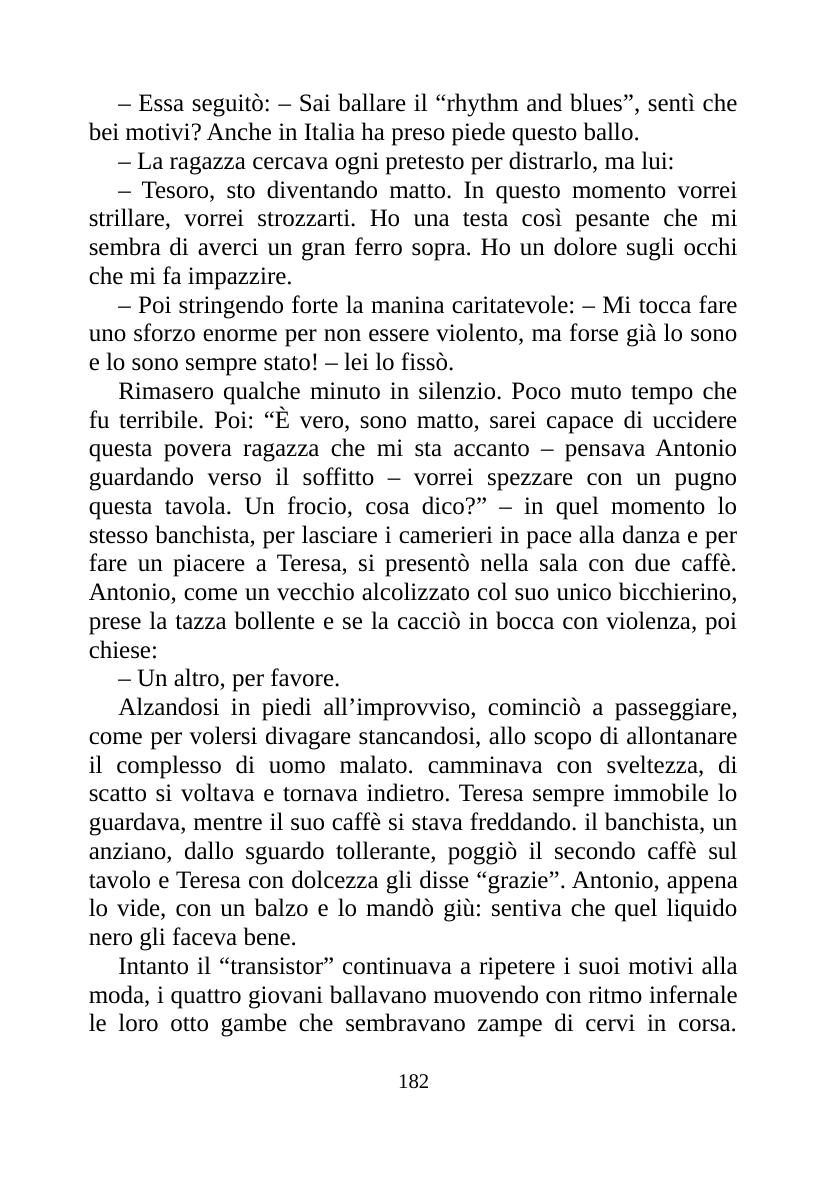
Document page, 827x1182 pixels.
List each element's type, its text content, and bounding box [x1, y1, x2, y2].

text – Poi stringendo forte la manina caritatevole: – Mi tocca fare uno sforzo enorme per non essere violento, ma forse già lo sono e lo sono sempre stato! – lei lo fissò. [88, 290, 738, 376]
text Intanto il “transistor” continuava a ripetere i suoi motivi alla moda, i quattro giovani ballavano muovendo con ritmo infernale le loro otto gambe che sembravano zampe di cervi in corsa. [88, 951, 738, 1037]
text Rimasero qualche minuto in silenzio. Poco muto tempo che fu terribile. Poi: “È vero, sono matto, sarei capace di uccidere questa povera ragazza che mi sta accanto – pensava Antonio guardando verso il soffitto – vorrei spezzare con un pugno questa tavola. Un frocio, cosa dico?” – in quel momento lo stesso banchista, per lasciare i camerieri in pace alla danza e per fare un piacere a Teresa, si presentò nella sala con due caffè. Antonio, come un vecchio alcolizzato col suo unico bicchierino, prese la tazza bollente e se la cacciò in bocca con violenza, poi chiese: [88, 376, 738, 663]
text – Tesoro, sto diventando matto. In questo momento vorrei strillare, vorrei strozzarti. Ho una testa così pesante che mi sembra di averci un gran ferro sopra. Ho un dolore sugli occhi che mi fa impazzire. [88, 175, 738, 290]
text – Un altro, per favore. [88, 663, 738, 692]
text Alzandosi in piedi all’improvviso, cominciò a passeggiare, come per volersi divagare stancandosi, allo scopo di allontanare il complesso di uomo malato. camminava con sveltezza, di scatto si voltava e tornava indietro. Teresa sempre immobile lo guardava, mentre il suo caffè si stava freddando. il banchista, un anziano, dallo sguardo tollerante, poggiò il secondo caffè sul tavolo e Teresa con dolcezza gli disse “grazie”. Antonio, appena lo vide, con un balzo e lo mandò giù: sentiva che quel liquido nero gli faceva bene. [88, 692, 738, 951]
text – La ragazza cercava ogni pretesto per distrarlo, ma lui: [88, 146, 738, 175]
text – Essa seguitò: – Sai ballare il “rhythm and blues”, sentì che bei motivi? Anche in Italia ha preso piede questo ballo. [88, 88, 738, 146]
